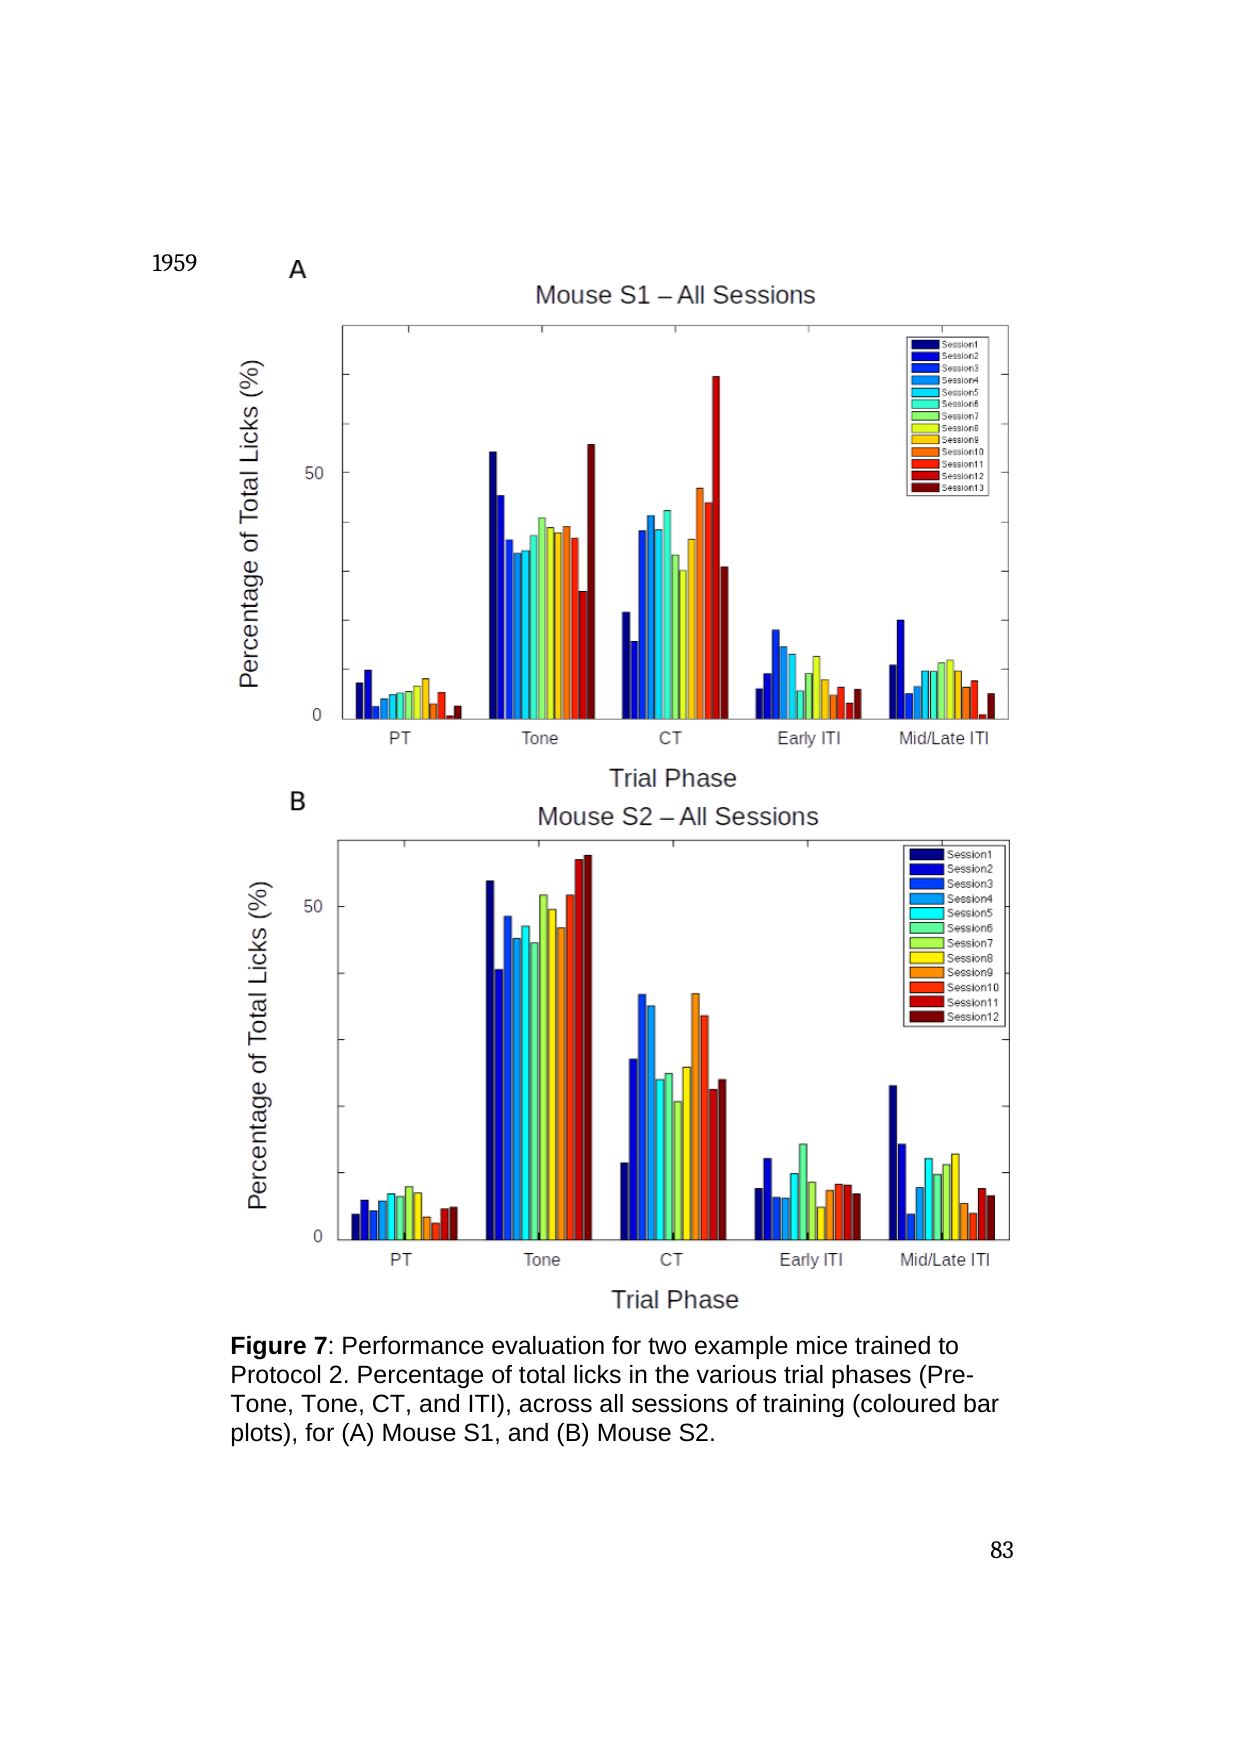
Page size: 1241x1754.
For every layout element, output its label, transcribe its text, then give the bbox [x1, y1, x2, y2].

text Figure 7: Performance evaluation for two example mice trained to Protocol 2. Percentage of total licks in the various trial phases (Pre-Tone, Tone, CT, and ITI), across all sessions of training (coloured bar plots), for (A) Mouse S1, and (B) Mouse S2. [230, 1319, 1010, 1446]
picture [230, 260, 1011, 1319]
text [230, 248, 1010, 260]
